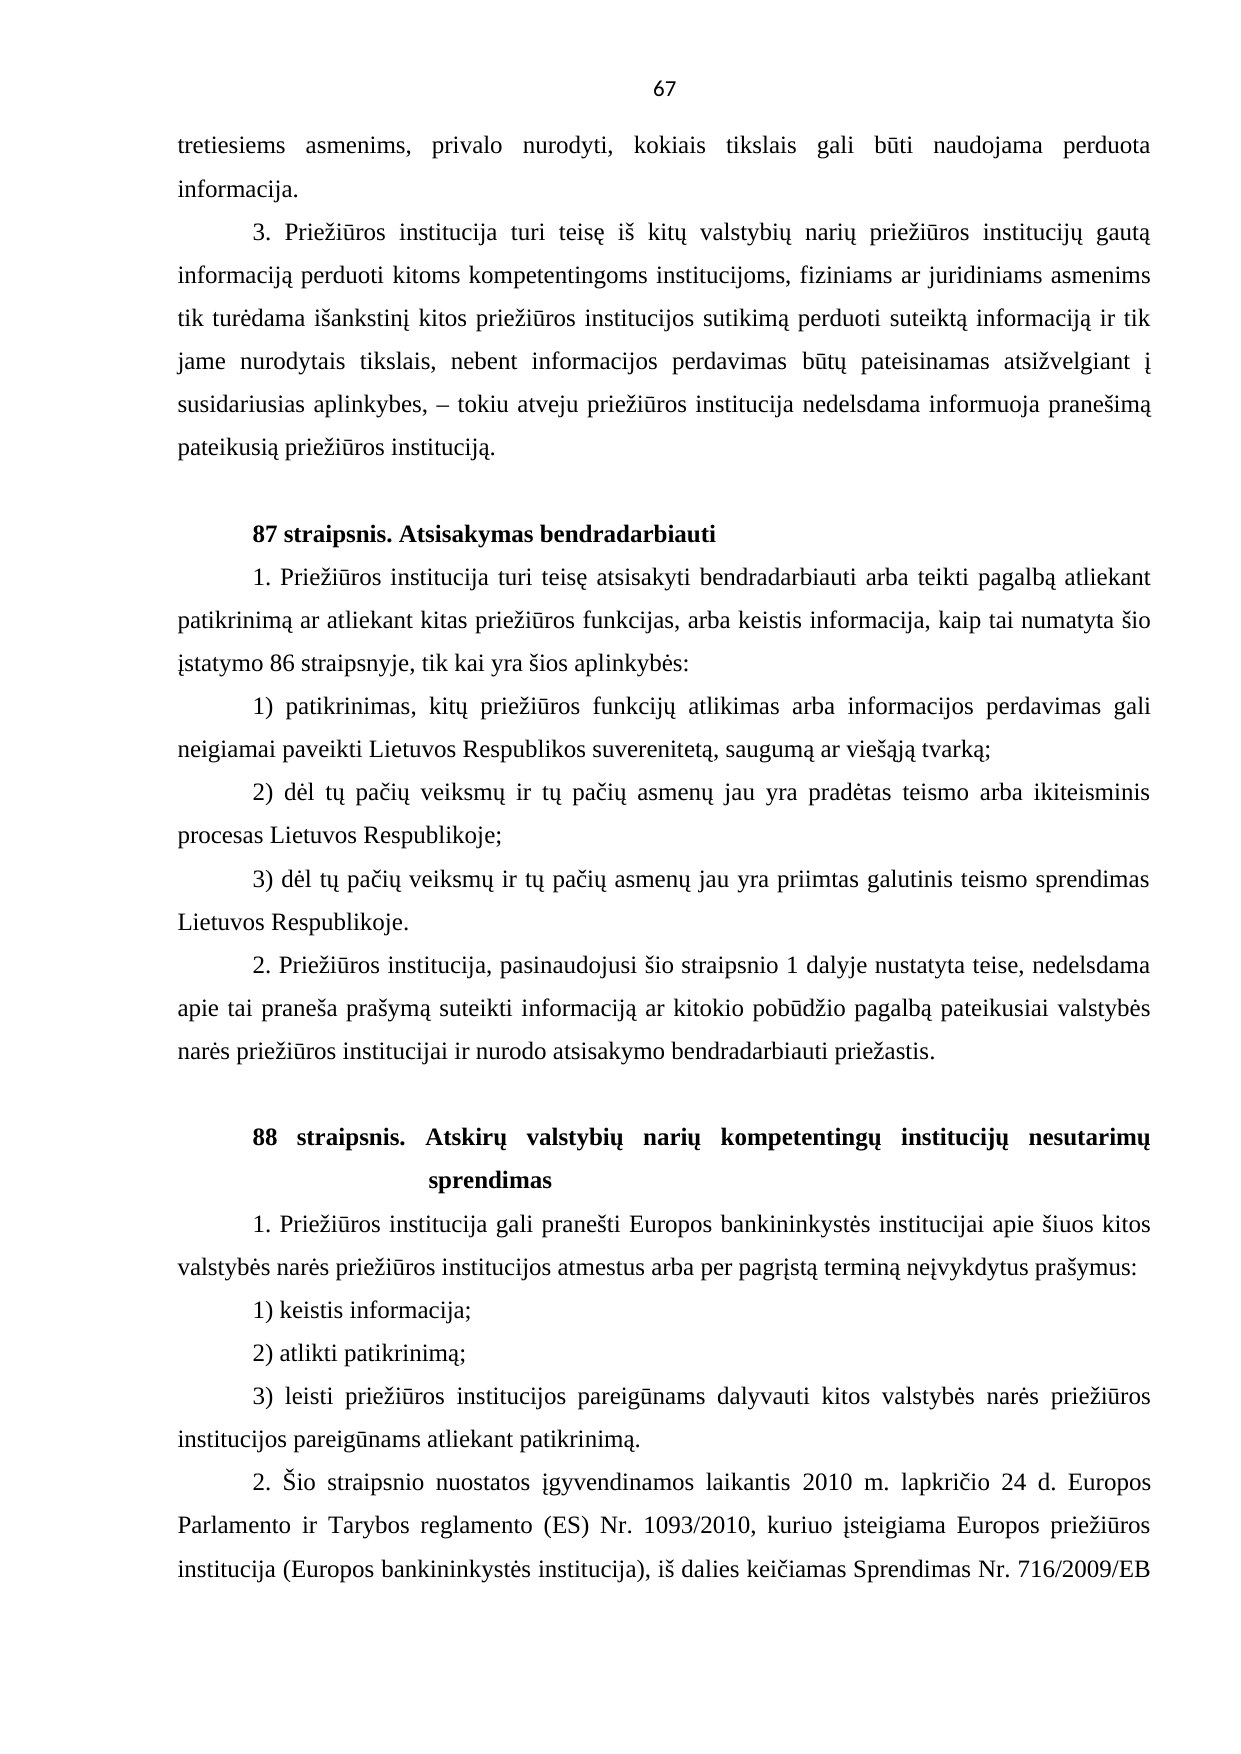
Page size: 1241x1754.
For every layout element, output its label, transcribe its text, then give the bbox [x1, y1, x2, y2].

text 3) leisti priežiūros institucijos pareigūnams dalyvauti kitos valstybės narės priežiūros institucijos pareigūnams atliekant patikrinimą. [177, 1381, 1152, 1453]
text 2) dėl tų pačių veiksmų ir tų pačių asmenų jau yra pradėtas teismo arba ikiteisminis procesas Lietuvos Respublikoje; [177, 777, 1152, 849]
text 3) dėl tų pačių veiksmų ir tų pačių asmenų jau yra priimtas galutinis teismo sprendimas Lietuvos Respublikoje. [177, 864, 1152, 936]
text 1) patikrinimas, kitų priežiūros funkcijų atlikimas arba informacijos perdavimas gali neigiamai paveikti Lietuvos Respublikos suverenitetą, saugumą ar viešąją tvarką; [177, 691, 1152, 763]
text 87 straipsnis. Atsisakymas bendradarbiauti [177, 519, 1152, 547]
text 3. Priežiūros institucija turi teisę iš kitų valstybių narių priežiūros institucijų gautą informaciją perduoti kitoms kompetentingoms institucijoms, fiziniams ar juridiniams asmenims tik turėdama išankstinį kitos priežiūros institucijos sutikimą perduoti suteiktą informaciją ir tik jame nurodytais tikslais, nebent informacijos perdavimas būtų pateisinamas atsižvelgiant į susidariusias aplinkybes, – tokiu atveju priežiūros institucija nedelsdama informuoja pranešimą pateikusią priežiūros instituciją. [177, 217, 1152, 461]
text 88 straipsnis. Atskirų valstybių narių kompetentingų institucijų nesutarimų sprendimas [252, 1122, 1152, 1194]
text 2) atlikti patikrinimą; [177, 1338, 1152, 1367]
text 2. Šio straipsnio nuostatos įgyvendinamos laikantis 2010 m. lapkričio 24 d. Europos Parlamento ir Tarybos reglamento (ES) Nr. 1093/2010, kuriuo įsteigiama Europos priežiūros institucija (Europos bankininkystės institucija), iš dalies keičiamas Sprendimas Nr. 716/2009/EB [177, 1467, 1152, 1582]
text 1. Priežiūros institucija gali pranešti Europos bankininkystės institucijai apie šiuos kitos valstybės narės priežiūros institucijos atmestus arba per pagrįstą terminą neįvykdytus prašymus: [177, 1209, 1152, 1281]
text tretiesiems asmenims, privalo nurodyti, kokiais tikslais gali būti naudojama perduota informacija. [177, 131, 1152, 202]
text 2. Priežiūros institucija, pasinaudojusi šio straipsnio 1 dalyje nustatyta teise, nedelsdama apie tai praneša prašymą suteikti informaciją ar kitokio pobūdžio pagalbą pateikusiai valstybės narės priežiūros institucijai ir nurodo atsisakymo bendradarbiauti priežastis. [177, 950, 1152, 1065]
text 1. Priežiūros institucija turi teisę atsisakyti bendradarbiauti arba teikti pagalbą atliekant patikrinimą ar atliekant kitas priežiūros funkcijas, arba keistis informacija, kaip tai numatyta šio įstatymo 86 straipsnyje, tik kai yra šios aplinkybės: [177, 562, 1152, 677]
text 1) keistis informacija; [177, 1295, 1152, 1324]
